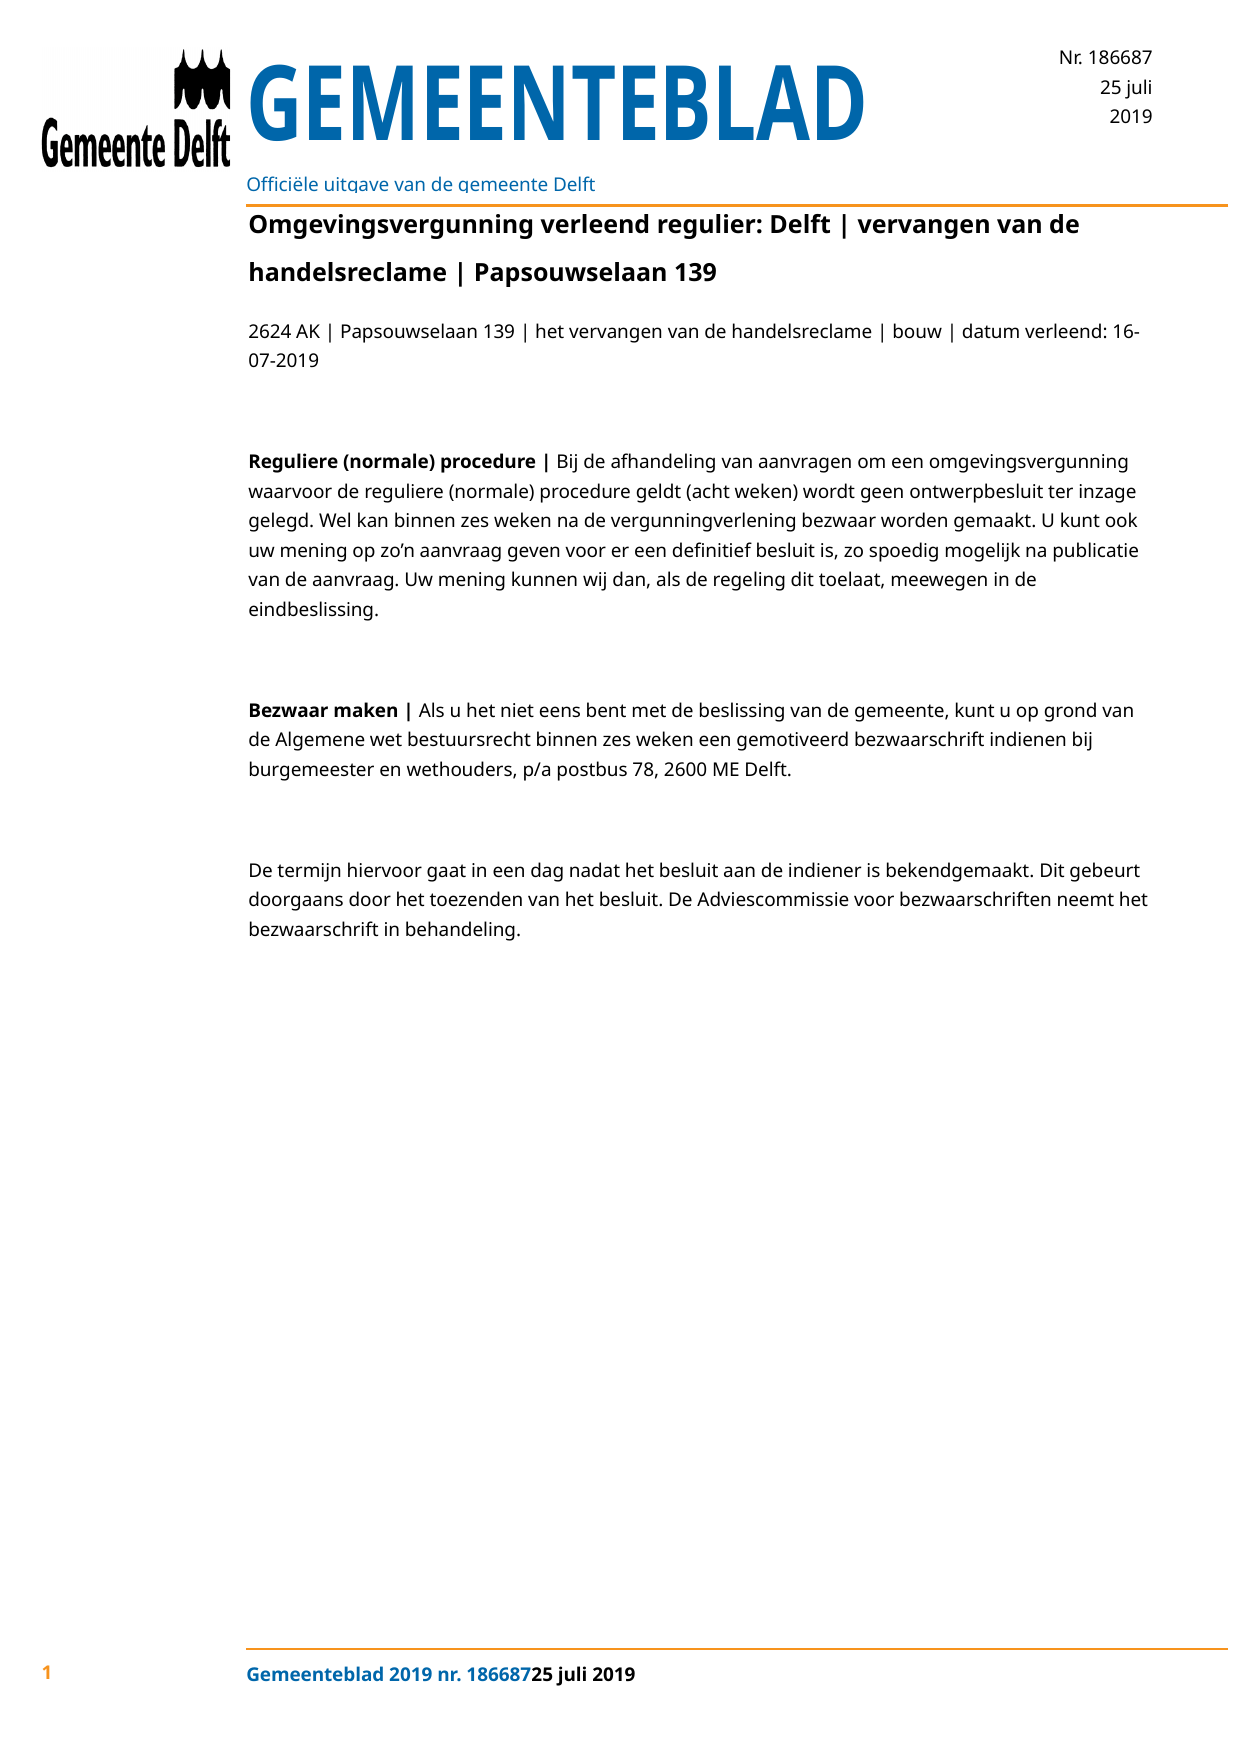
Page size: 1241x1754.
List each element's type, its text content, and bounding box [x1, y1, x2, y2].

text Omgevingsvergunning verleend regulier: Delft | vervangen van de handelsreclame | Papsouwselaan 139 [248, 207, 1152, 288]
text Bezwaar maken | Als u het niet eens bent met de beslissing van de gemeente, kunt u op grond van de Algemene wet bestuursrecht binnen zes weken een gemotiveerd bezwaarschrift indienen bij burgemeester en wethouders, p/a postbus 78, 2600 ME Delft. [248, 697, 1152, 782]
text De termijn hiervoor gaat in een dag nadat het besluit aan de indiener is bekendgemaakt. Dit gebeurt doorgaans door het toezenden van het besluit. De Adviescommissie voor bezwaarschriften neemt het bezwaarschrift in behandeling. [248, 857, 1152, 942]
text Reguliere (normale) procedure | Bij de afhandeling van aanvragen om een omgevingsvergunning waarvoor de reguliere (normale) procedure geldt (acht weken) wordt geen ontwerpbesluit ter inzage gelegd. Wel kan binnen zes weken na de vergunningverlening bezwaar worden gemaakt. U kunt ook uw mening op zo’n aanvraag geven voor er een definitief besluit is, zo spoedig mogelijk na publicatie van de aanvraag. Uw mening kunnen wij dan, als de regeling dit toelaat, meewegen in de eindbeslissing. [248, 448, 1152, 622]
text 2624 AK | Papsouwselaan 139 | het vervangen van de handelsreclame | bouw | datum verleend: 16-07-2019 [248, 318, 1152, 373]
picture [41, 47, 231, 172]
